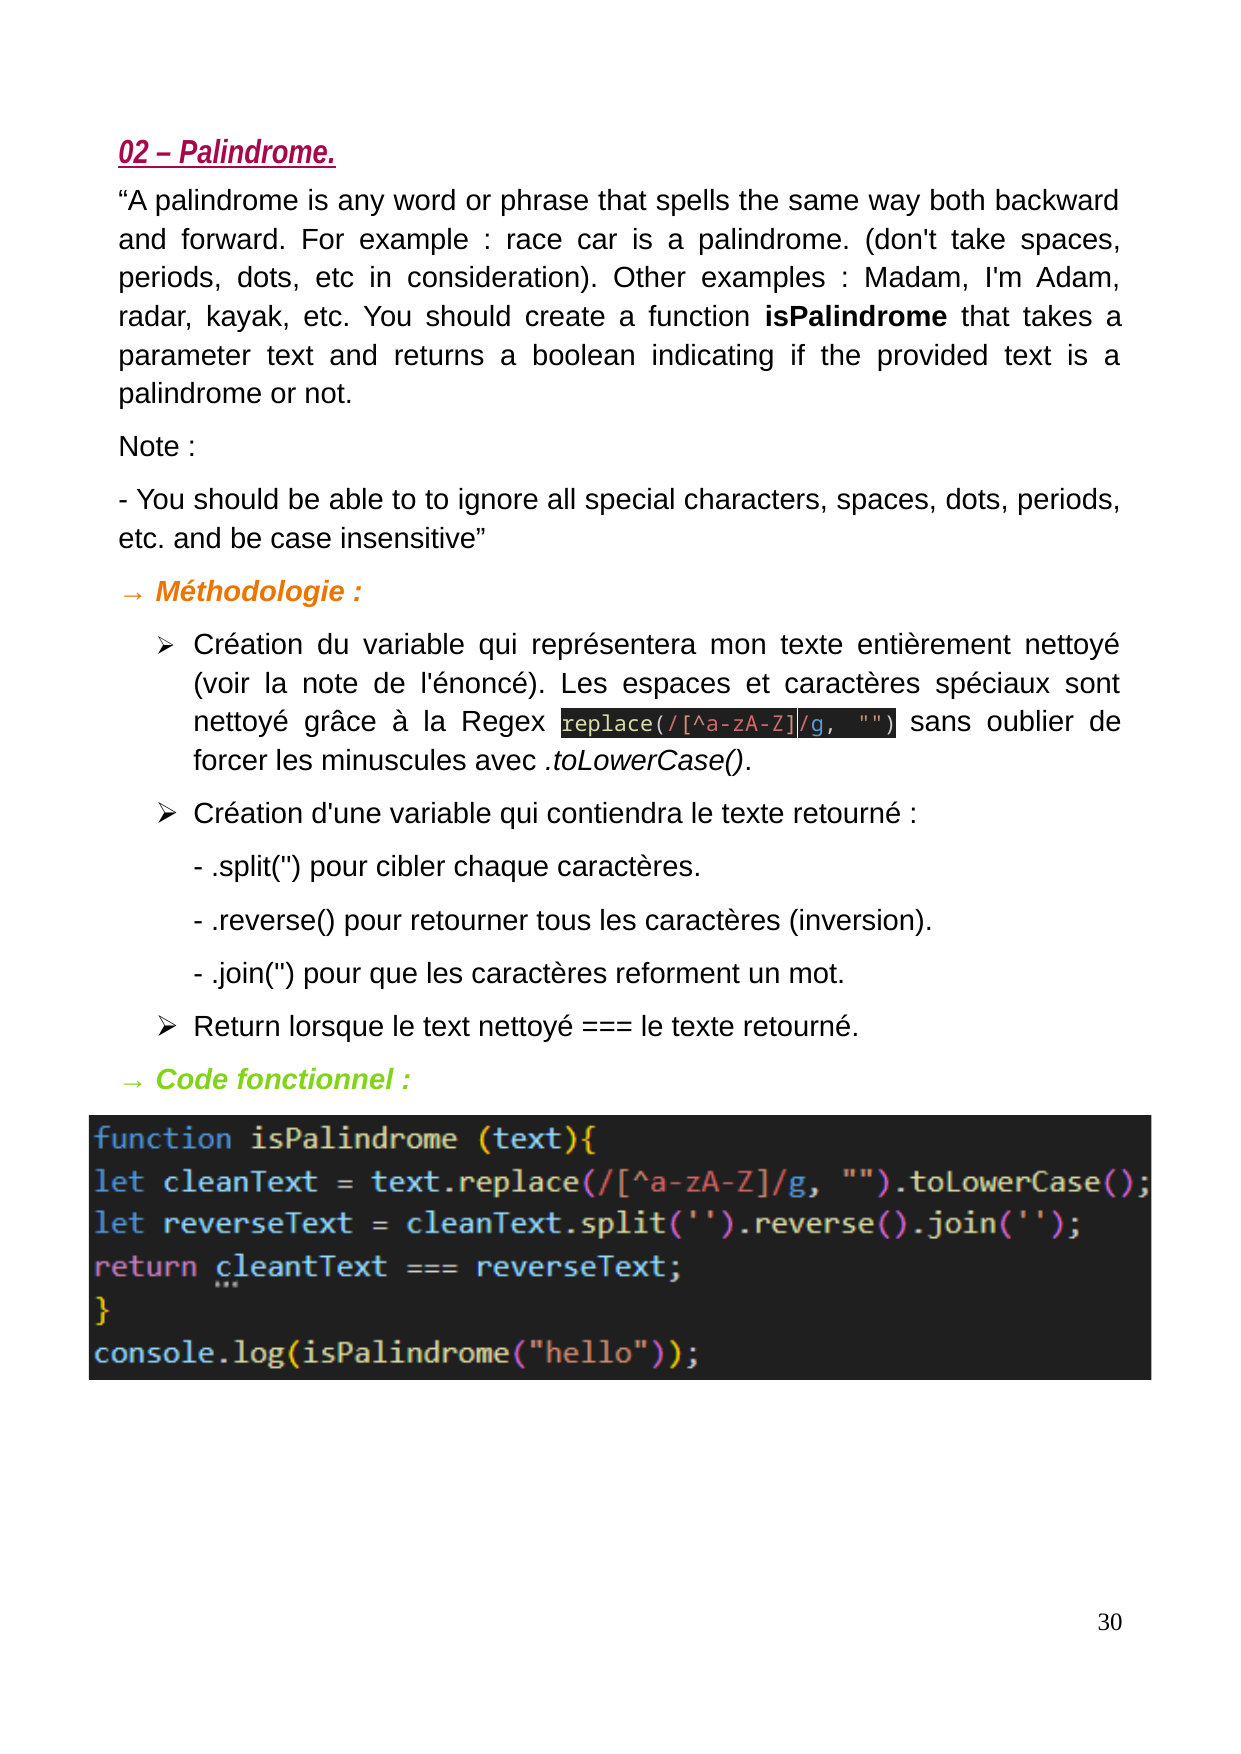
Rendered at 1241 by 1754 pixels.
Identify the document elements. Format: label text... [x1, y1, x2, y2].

list - .split('') pour cibler chaque caractères. [156, 849, 1122, 883]
list Return lorsque le text nettoyé === le texte retourné. [156, 1009, 1122, 1043]
text → Méthodologie : [118, 574, 1122, 608]
list Création d'une variable qui contiendra le texte retourné : [156, 796, 1122, 830]
text “A palindrome is any word or phrase that spells the same way both backward and forward. For example : race car is a palindrome. (don't take spaces, periods, dots, etc in consideration). Other examples : Madam, I'm Adam, radar, kayak, etc. You should create a function isPalindrome that takes a parameter text and returns a boolean indicating if the provided text is a palindrome or not. [118, 183, 1122, 410]
text Note : [118, 429, 1122, 463]
subtitle 02 – Palindrome. [118, 133, 1122, 171]
list Création du variable qui représentera mon texte entièrement nettoyé (voir la note de l'énoncé). Les espaces et caractères spéciaux sont nettoyé grâce à la Regex replace(/[^a-zA-Z]/g, "") sans oublier de forcer les minuscules avec .toLowerCase(). [156, 627, 1122, 777]
text → Code fonctionnel : [118, 1062, 1122, 1096]
picture [88, 1115, 1152, 1380]
text - You should be able to to ignore all special characters, spaces, dots, periods, etc. and be case insensitive” [118, 482, 1122, 554]
list - .reverse() pour retourner tous les caractères (inversion). [156, 903, 1122, 936]
list - .join('') pour que les caractères reforment un mot. [156, 956, 1122, 989]
